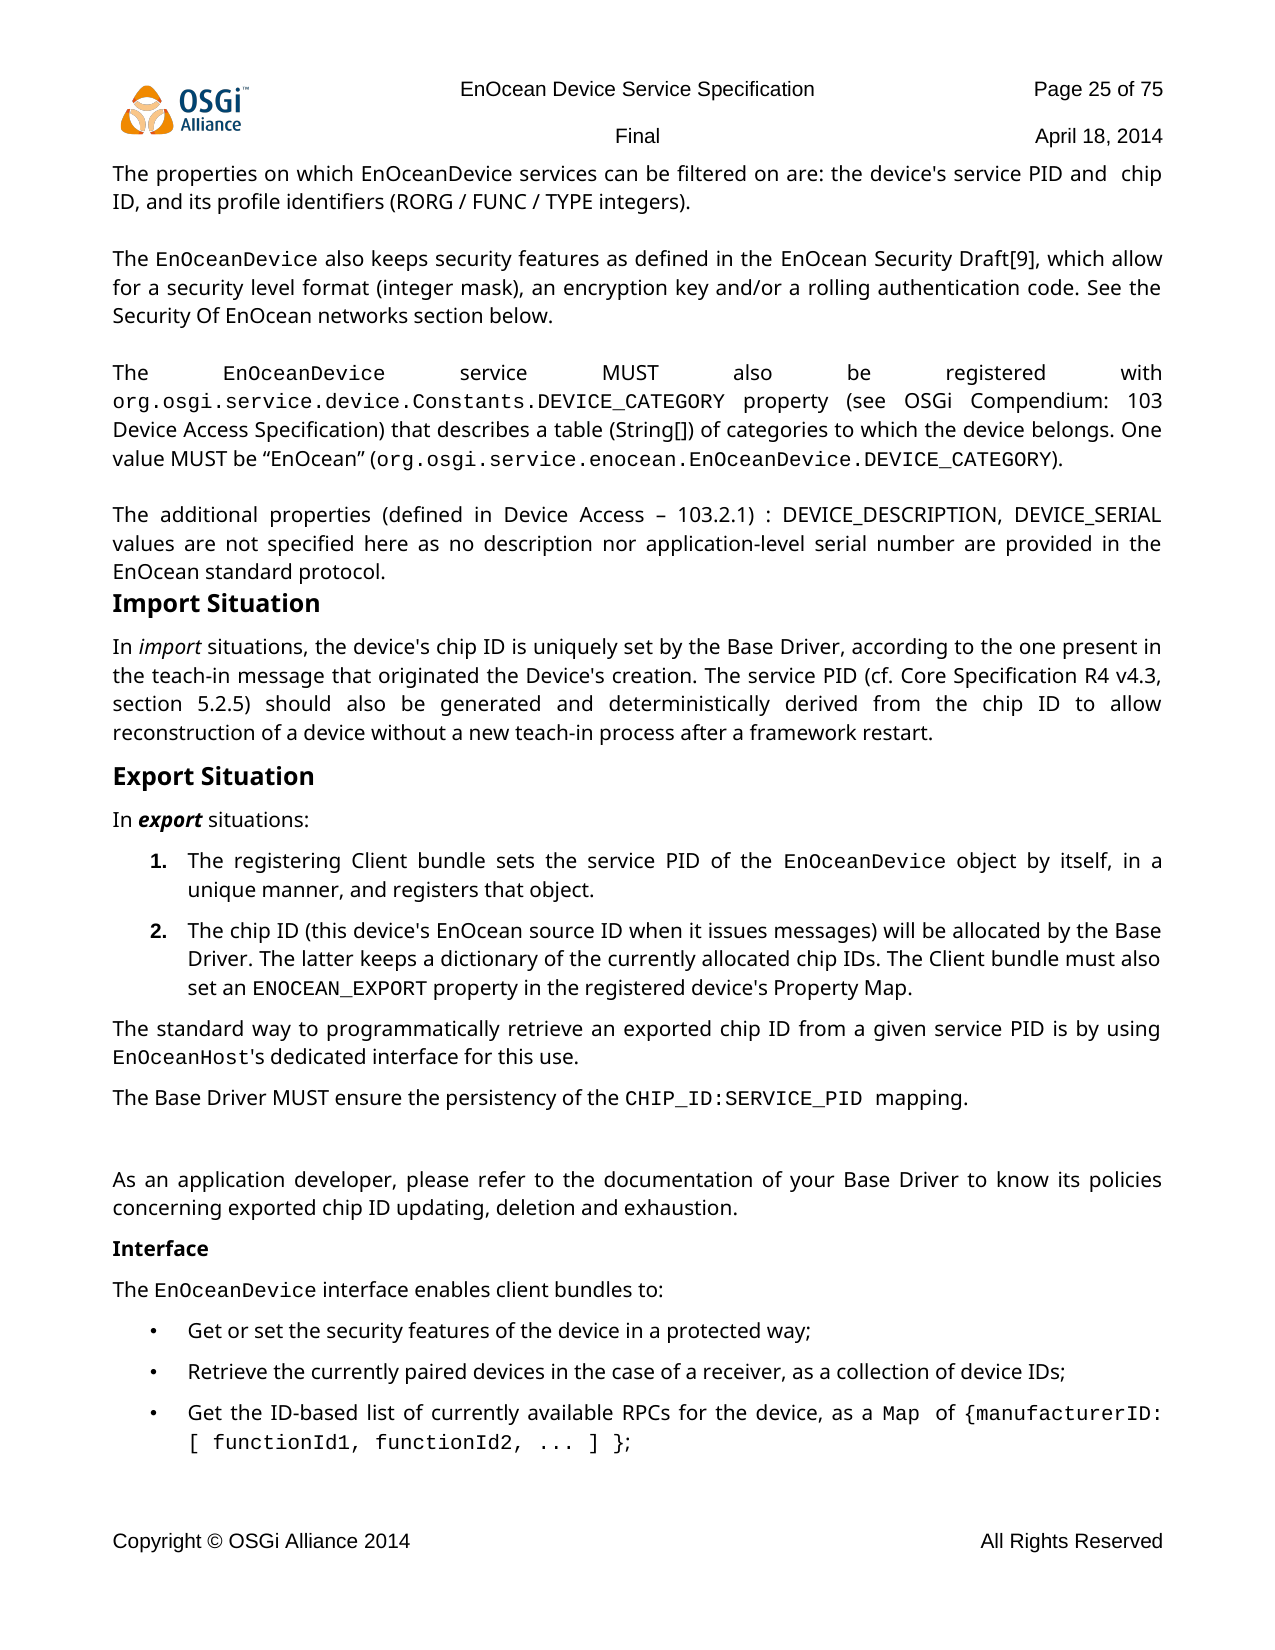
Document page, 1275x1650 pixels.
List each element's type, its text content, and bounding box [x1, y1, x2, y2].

list The chip ID (this device's EnOcean source ID when it issues messages) will be allocated by the Base Driver. The latter keeps a dictionary of the currently allocated chip IDs. The Client bundle must also set an ENOCEAN_EXPORT property in the registered device's Property Map. [150, 916, 1163, 1001]
subtitle Export Situation [112, 759, 1163, 793]
text In export situations: [112, 805, 1163, 834]
list Get or set the security features of the device in a protected way; [150, 1316, 1163, 1345]
list Retrieve the currently paired devices in the case of a receiver, as a collection of device IDs; [150, 1357, 1163, 1386]
text The EnOceanDevice also keeps security features as defined in the EnOcean Security Draft[9]., which allow for a security level format (integer mask), an encryption key and/or a rolling authentication code. See the Security Of EnOcean networks section below. [112, 244, 1163, 330]
list The registering Client bundle sets the service PID of the EnOceanDevice object by itself, in a unique manner, and registers that object. [150, 846, 1163, 903]
subtitle Import Situation [112, 586, 1163, 620]
text The EnOceanDevice service MUST also be registered with org.osgi.service.device.Constants.DEVICE_CATEGORY property (see OSGi Compendium: 103 Device Access Specification) that describes a table (String[]) of categories to which the device belongs. One value MUST be “EnOcean” (org.osgi.service.enocean.EnOceanDevice.DEVICE_CATEGORY). [112, 358, 1163, 472]
text The Base Driver MUST ensure the persistency of the CHIP_ID:SERVICE_PID mapping. [112, 1083, 1163, 1112]
text Interface [112, 1234, 1163, 1263]
text The additional properties (defined in Device Access – 103.2.1) : DEVICE_DESCRIPTION, DEVICE_SERIAL values are not specified here as no description nor application-level serial number are provided in the EnOcean standard protocol. [112, 501, 1163, 586]
text The EnOceanDevice interface enables client bundles to: [112, 1275, 1163, 1304]
list Get the ID-based list of currently available RPCs for the device, as a Map of {manufacturerID: [ functionId1, functionId2, ... ] }; [150, 1398, 1163, 1455]
text The properties on which EnOceanDevice services can be filtered on are: the device's service PID and chip ID, and its profile identifiers (RORG / FUNC / TYPE integers). [112, 159, 1163, 216]
text The standard way to programmatically retrieve an exported chip ID from a given service PID is by using EnOceanHost's dedicated interface for this use. [112, 1014, 1163, 1071]
text As an application developer, please refer to the documentation of your Base Driver to know its policies concerning exported chip ID updating, deletion and exhaustion. [112, 1165, 1163, 1222]
text In import situations, the device's chip ID is uniquely set by the Base Driver, according to the one present in the teach-in message that originated the Device's creation. The service PID (cf. Core Specification R4 v4.3, section 5.2.5) should also be generated and deterministically derived from the chip ID to allow reconstruction of a device without a new teach-in process after a framework restart. [112, 632, 1163, 746]
picture [113, 78, 257, 142]
